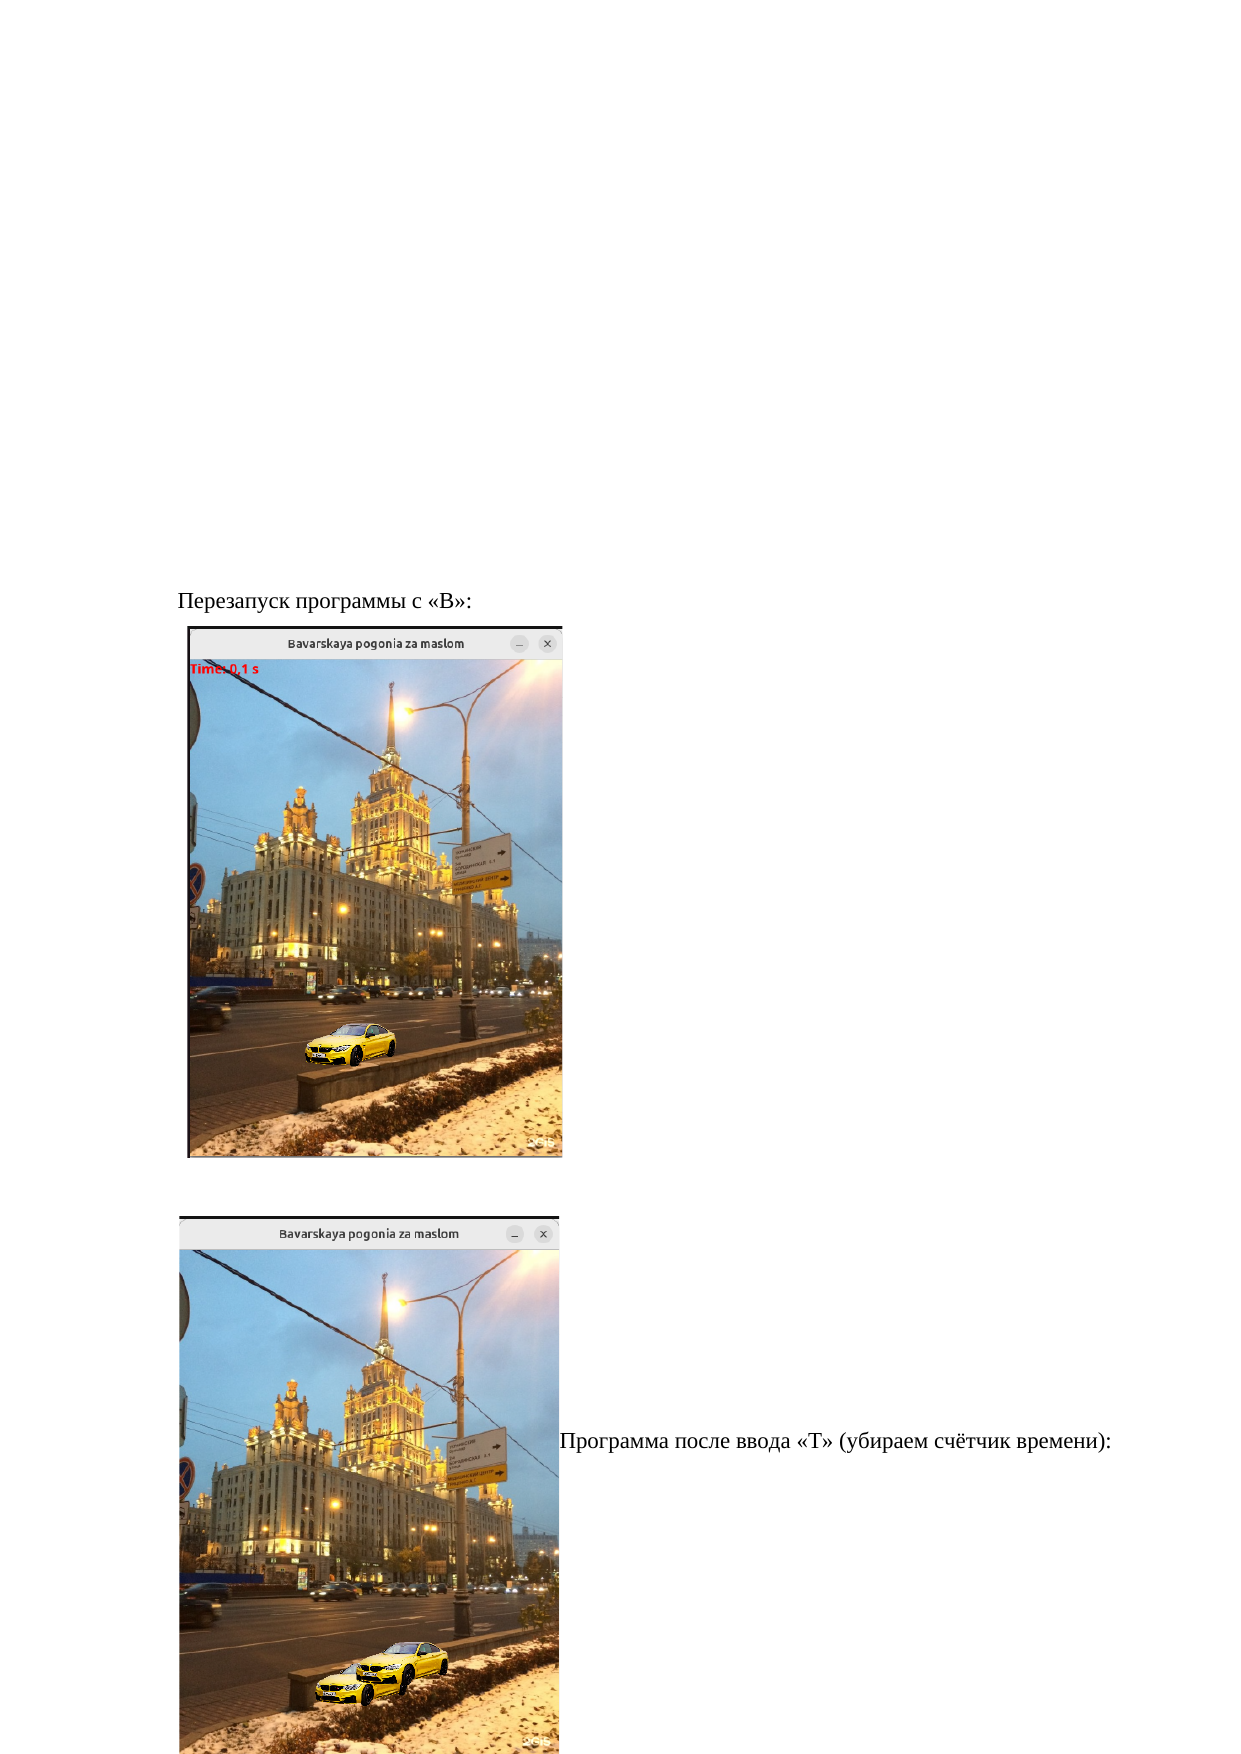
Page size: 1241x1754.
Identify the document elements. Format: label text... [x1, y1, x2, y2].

text Программа после ввода «T» (убираем счётчик времени): [560, 1427, 1152, 1453]
picture [179, 1216, 560, 1754]
picture [187, 626, 563, 1158]
text Перезапуск программы с «B»: [177, 587, 1152, 613]
